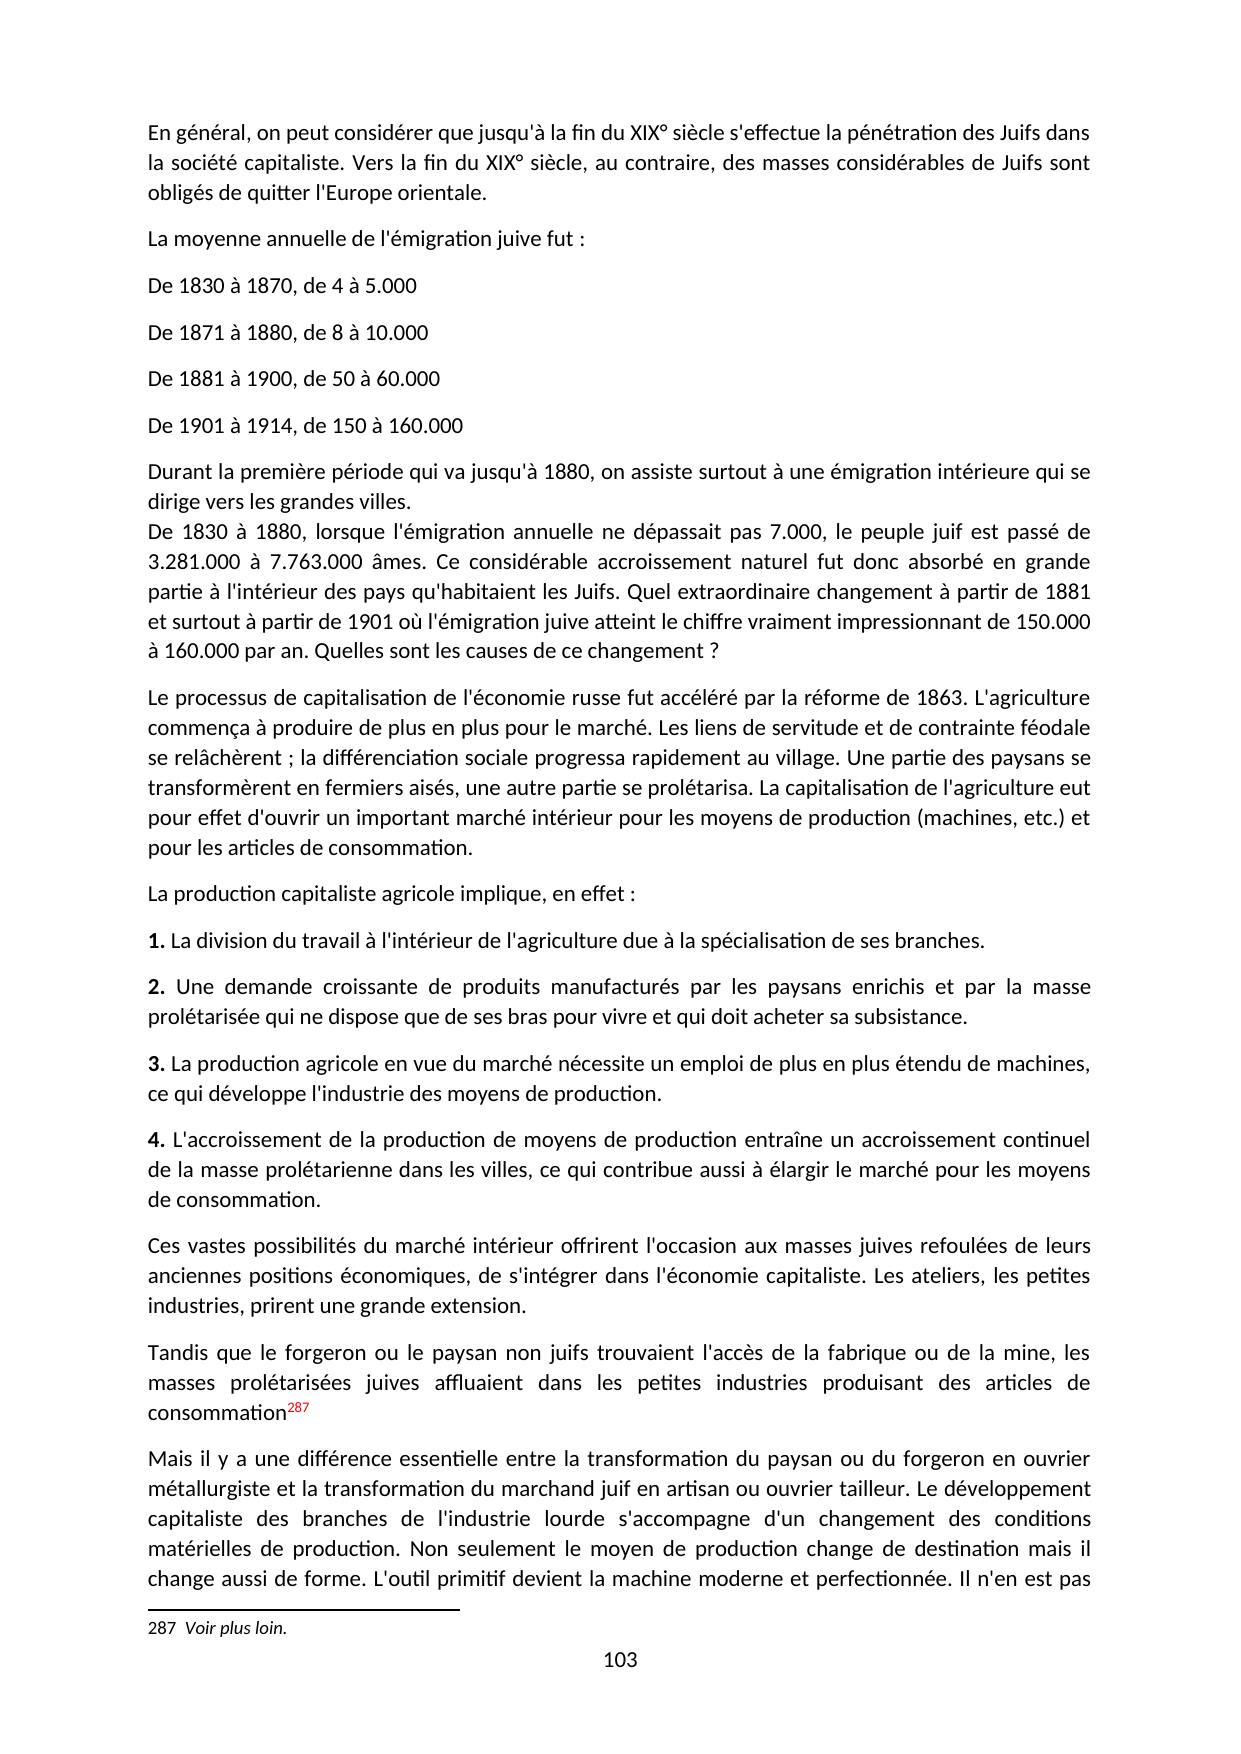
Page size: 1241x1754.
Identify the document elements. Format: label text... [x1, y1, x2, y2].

text Mais il y a une différence essentielle entre la transformation du paysan ou du forgeron en ouvrier métallurgiste et la transformation du marchand juif en artisan ou ouvrier tailleur. Le développement capitaliste des branches de l'industrie lourde s'accompagne d'un changement des conditions matérielles de production. Non seulement le moyen de production change de destination mais il change aussi de forme. L'outil primitif devient la machine moderne et perfectionnée. Il n'en est pas [148, 1444, 1093, 1592]
text 4. L'accroissement de la production de moyens de production entraîne un accroissement continuel de la masse prolétarienne dans les villes, ce qui contribue aussi à élargir le marché pour les moyens de consommation. [148, 1125, 1093, 1213]
text De 1881 à 1900, de 50 à 60.000 [148, 364, 1093, 392]
text De 1830 à 1870, de 4 à 5.000 [148, 271, 1093, 299]
text 2. Une demande croissante de produits manufacturés par les paysans enrichis et par la masse prolétarisée qui ne dispose que de ses bras pour vivre et qui doit acheter sa subsistance. [148, 972, 1093, 1030]
text Le processus de capitalisation de l'économie russe fut accéléré par la réforme de 1863. L'agriculture commença à produire de plus en plus pour le marché. Les liens de servitude et de contrainte féodale se relâchèrent ; la différenciation sociale progressa rapidement au village. Une partie des paysans se transformèrent en fermiers aisés, une autre partie se prolétarisa. La capitalisation de l'agriculture eut pour effet d'ouvrir un important marché intérieur pour les moyens de production (machines, etc.) et pour les articles de consommation. [148, 683, 1093, 861]
text La production capitaliste agricole implique, en effet : [148, 879, 1093, 907]
text De 1901 à 1914, de 150 à 160.000 [148, 411, 1093, 439]
text Ces vastes possibilités du marché intérieur offrirent l'occasion aux masses juives refoulées de leurs anciennes positions économiques, de s'intégrer dans l'économie capitaliste. Les ateliers, les petites industries, prirent une grande extension. [148, 1232, 1093, 1319]
text De 1830 à 1880, lorsque l'émigration annuelle ne dépassait pas 7.000, le peuple juif est passé de 3.281.000 à 7.763.000 âmes. Ce considérable accroissement naturel fut donc absorbé en grande partie à l'intérieur des pays qu'habitaient les Juifs. Quel extraordinaire changement à partir de 1881 et surtout à partir de 1901 où l'émigration juive atteint le chiffre vraiment impressionnant de 150.000 à 160.000 par an. Quelles sont les causes de ce changement ? [148, 517, 1093, 665]
text Tandis que le forgeron ou le paysan non juifs trouvaient l'accès de la fabrique ou de la mine, les masses prolétarisées juives affluaient dans les petites industries produisant des articles de consommation [148, 1338, 1093, 1426]
text Voir plus loin. [148, 1616, 1093, 1639]
text 1. La division du travail à l'intérieur de l'agriculture due à la spécialisation de ses branches. [148, 926, 1093, 954]
text La moyenne annuelle de l'émigration juive fut : [148, 224, 1093, 252]
text En général, on peut considérer que jusqu'à la fin du XIX° siècle s'effectue la pénétration des Juifs dans la société capitaliste. Vers la fin du XIX° siècle, au contraire, des masses considérables de Juifs sont obligés de quitter l'Europe orientale. [148, 118, 1093, 206]
text De 1871 à 1880, de 8 à 10.000 [148, 318, 1093, 346]
text Durant la première période qui va jusqu'à 1880, on assiste surtout à une émigration intérieure qui se dirige vers les grandes villes. [148, 457, 1093, 515]
text 3. La production agricole en vue du marché nécessite un emploi de plus en plus étendu de machines, ce qui développe l'industrie des moyens de production. [148, 1049, 1093, 1107]
